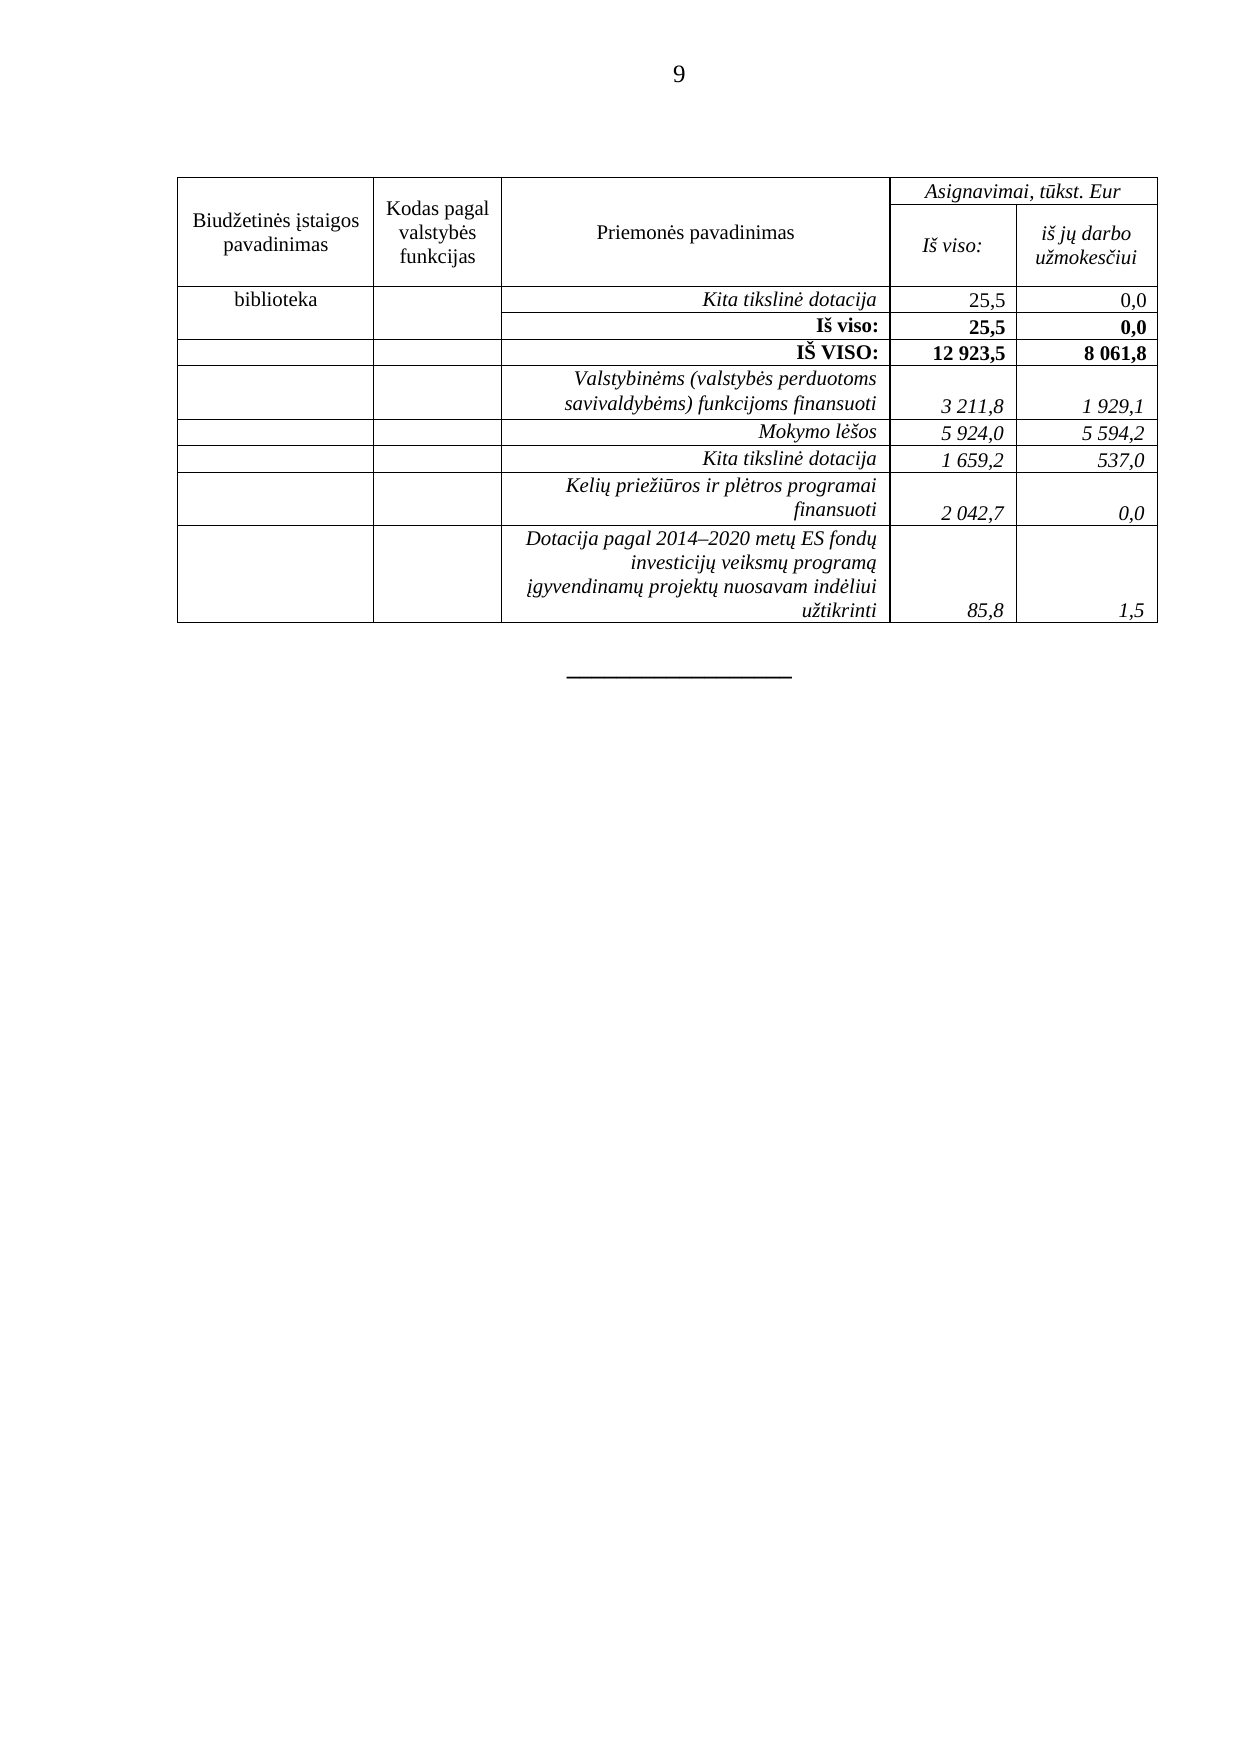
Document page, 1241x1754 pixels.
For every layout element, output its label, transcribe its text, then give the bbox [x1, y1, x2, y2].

table_cell [374, 473, 501, 525]
table_cell [1158, 365, 1181, 418]
table_cell [178, 473, 373, 525]
table_cell 0,0 [1017, 287, 1157, 312]
table_cell [1158, 472, 1181, 525]
table_cell Iš viso: [502, 313, 889, 339]
table_cell [374, 312, 501, 339]
table_cell Mokymo lėšos [502, 420, 889, 445]
table_cell 25,5 [891, 313, 1016, 339]
table_cell [1158, 525, 1181, 622]
table_cell 1,5 [1017, 526, 1157, 622]
table_header Kodas pagal valstybės funkcijas [374, 178, 501, 286]
table_cell 2 042,7 [891, 473, 1016, 525]
table_cell 12 923,5 [891, 340, 1016, 365]
table_cell [374, 420, 501, 445]
table_cell [178, 526, 373, 622]
table_cell [1158, 339, 1181, 365]
table_cell [178, 340, 373, 365]
table_cell [1158, 259, 1181, 286]
table_cell [374, 446, 501, 472]
table_cell 5 594,2 [1017, 420, 1157, 445]
table_cell 0,0 [1017, 313, 1157, 339]
table_cell [374, 287, 501, 312]
table_cell Dotacija pagal 2014–2020 metų ES fondų investicijų veiksmų programą įgyvendinamų projektų nuosavam indėliui užtikrinti [502, 526, 889, 622]
table_cell Kita tikslinė dotacija [502, 446, 889, 472]
table_cell 1 929,1 [1017, 366, 1157, 418]
table_cell [374, 526, 501, 622]
table_cell Kelių priežiūros ir plėtros programai finansuoti [502, 473, 889, 525]
table_cell 1 659,2 [891, 446, 1016, 472]
table_cell 8 061,8 [1017, 340, 1157, 365]
table_cell [1158, 312, 1181, 339]
table_cell [374, 340, 501, 365]
table_cell [178, 446, 373, 472]
table_cell 25,5 [891, 287, 1016, 312]
table_cell 85,8 [891, 526, 1016, 622]
table_header Biudžetinės įstaigos pavadinimas [178, 178, 373, 286]
table_cell [1158, 286, 1181, 312]
table_cell 0,0 [1017, 473, 1157, 525]
table_cell [374, 366, 501, 418]
table_cell IŠ VISO: [502, 340, 889, 365]
table_cell 3 211,8 [891, 366, 1016, 418]
table_cell Valstybinėms (valstybės perduotoms savivaldybėms) funkcijoms finansuoti [502, 366, 889, 418]
table_cell [1158, 204, 1181, 232]
table_cell 537,0 [1017, 446, 1157, 472]
table_cell Iš viso: [891, 205, 1016, 286]
table_cell 5 924,0 [891, 420, 1016, 445]
table_cell biblioteka [178, 287, 373, 339]
text __________________ [177, 652, 1181, 681]
table_header Asignavimai, tūkst. Eur [891, 178, 1157, 204]
table_cell [1158, 445, 1181, 472]
table_cell [1158, 419, 1181, 445]
table_cell iš jų darbo užmokesčiui [1017, 205, 1157, 286]
table_cell Kita tikslinė dotacija [502, 287, 889, 312]
table_cell [178, 366, 373, 418]
table_header [1158, 177, 1181, 204]
table_header Priemonės pavadinimas [502, 178, 889, 286]
table_cell [1158, 233, 1181, 259]
table_cell [178, 420, 373, 445]
